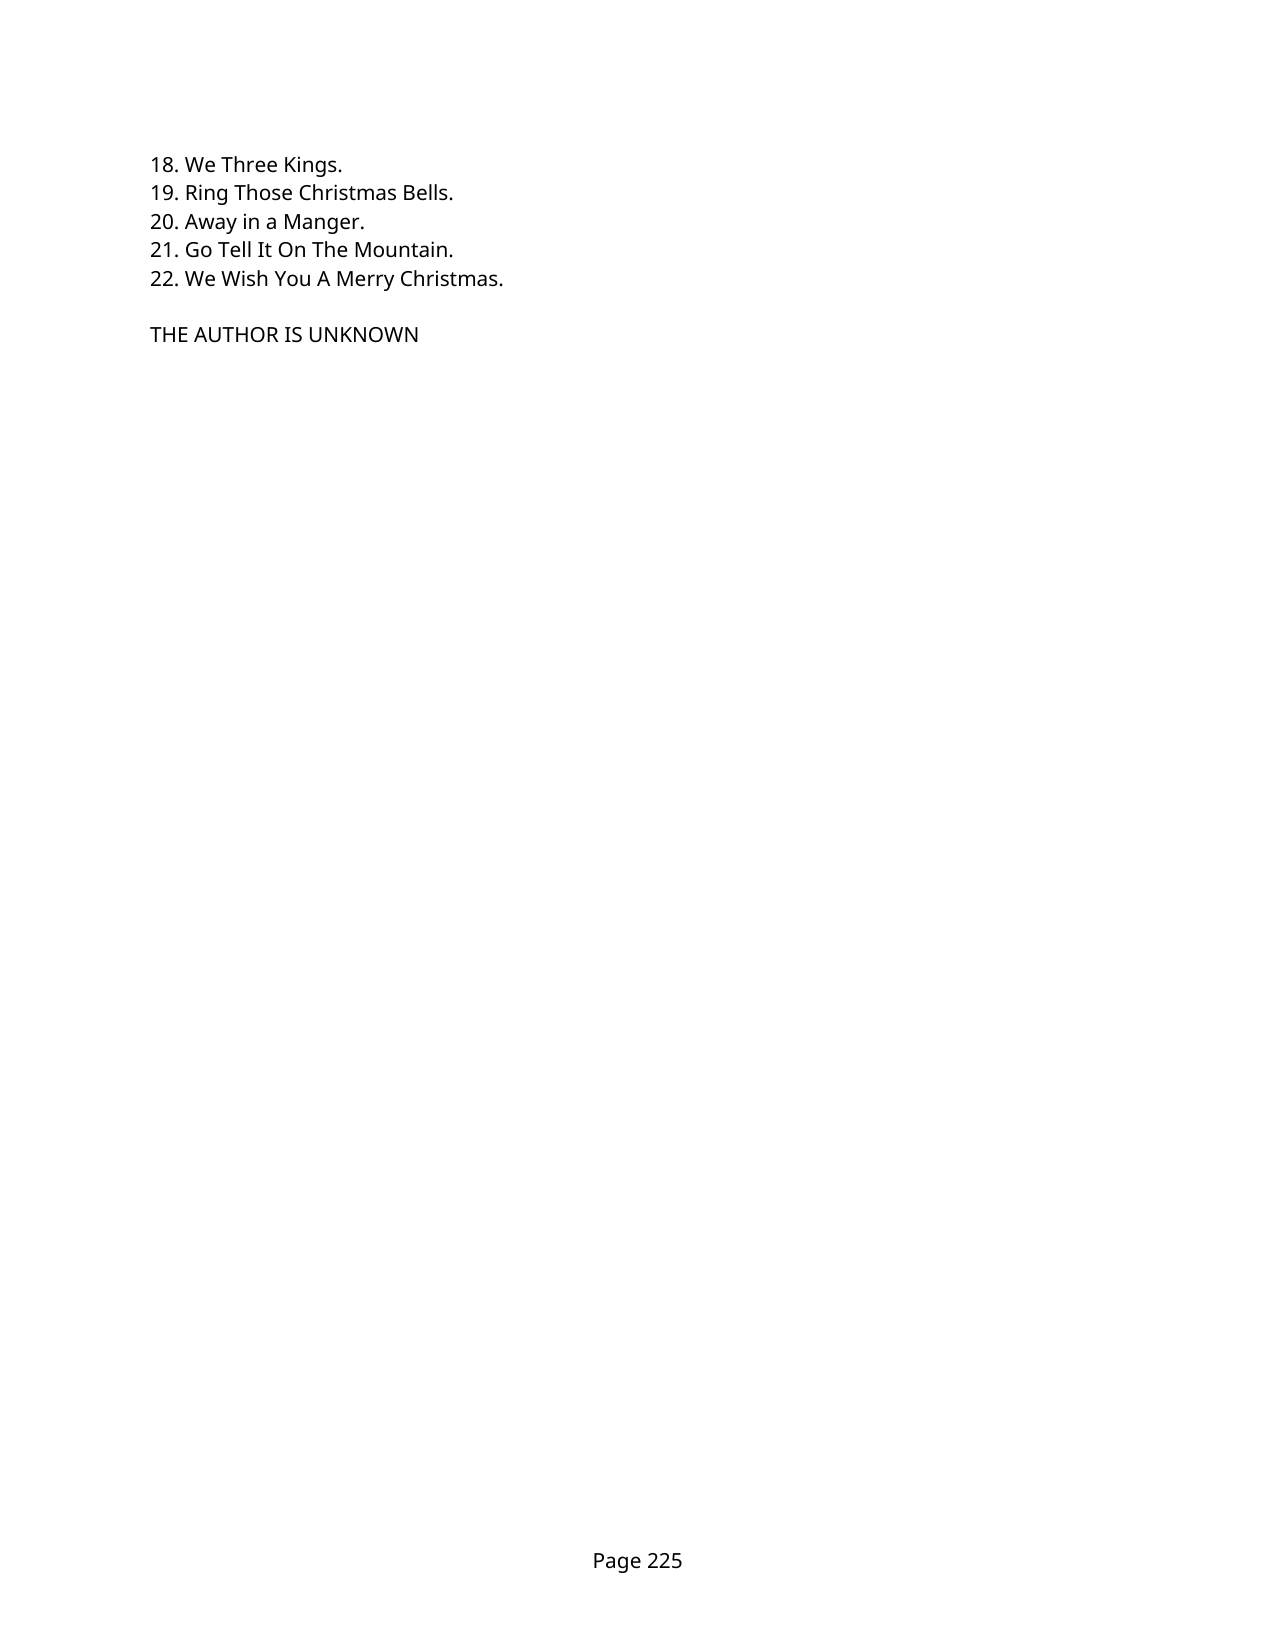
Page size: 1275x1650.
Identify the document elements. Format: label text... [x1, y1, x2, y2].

text 20. Away in a Manger. [150, 207, 1125, 235]
text 18. We Three Kings. [150, 150, 1125, 178]
text 19. Ring Those Christmas Bells. [150, 178, 1125, 207]
text THE AUTHOR IS UNKNOWN [150, 321, 1125, 349]
text 21. Go Tell It On The Mountain. [150, 235, 1125, 264]
text 22. We Wish You A Merry Christmas. [150, 264, 1125, 292]
